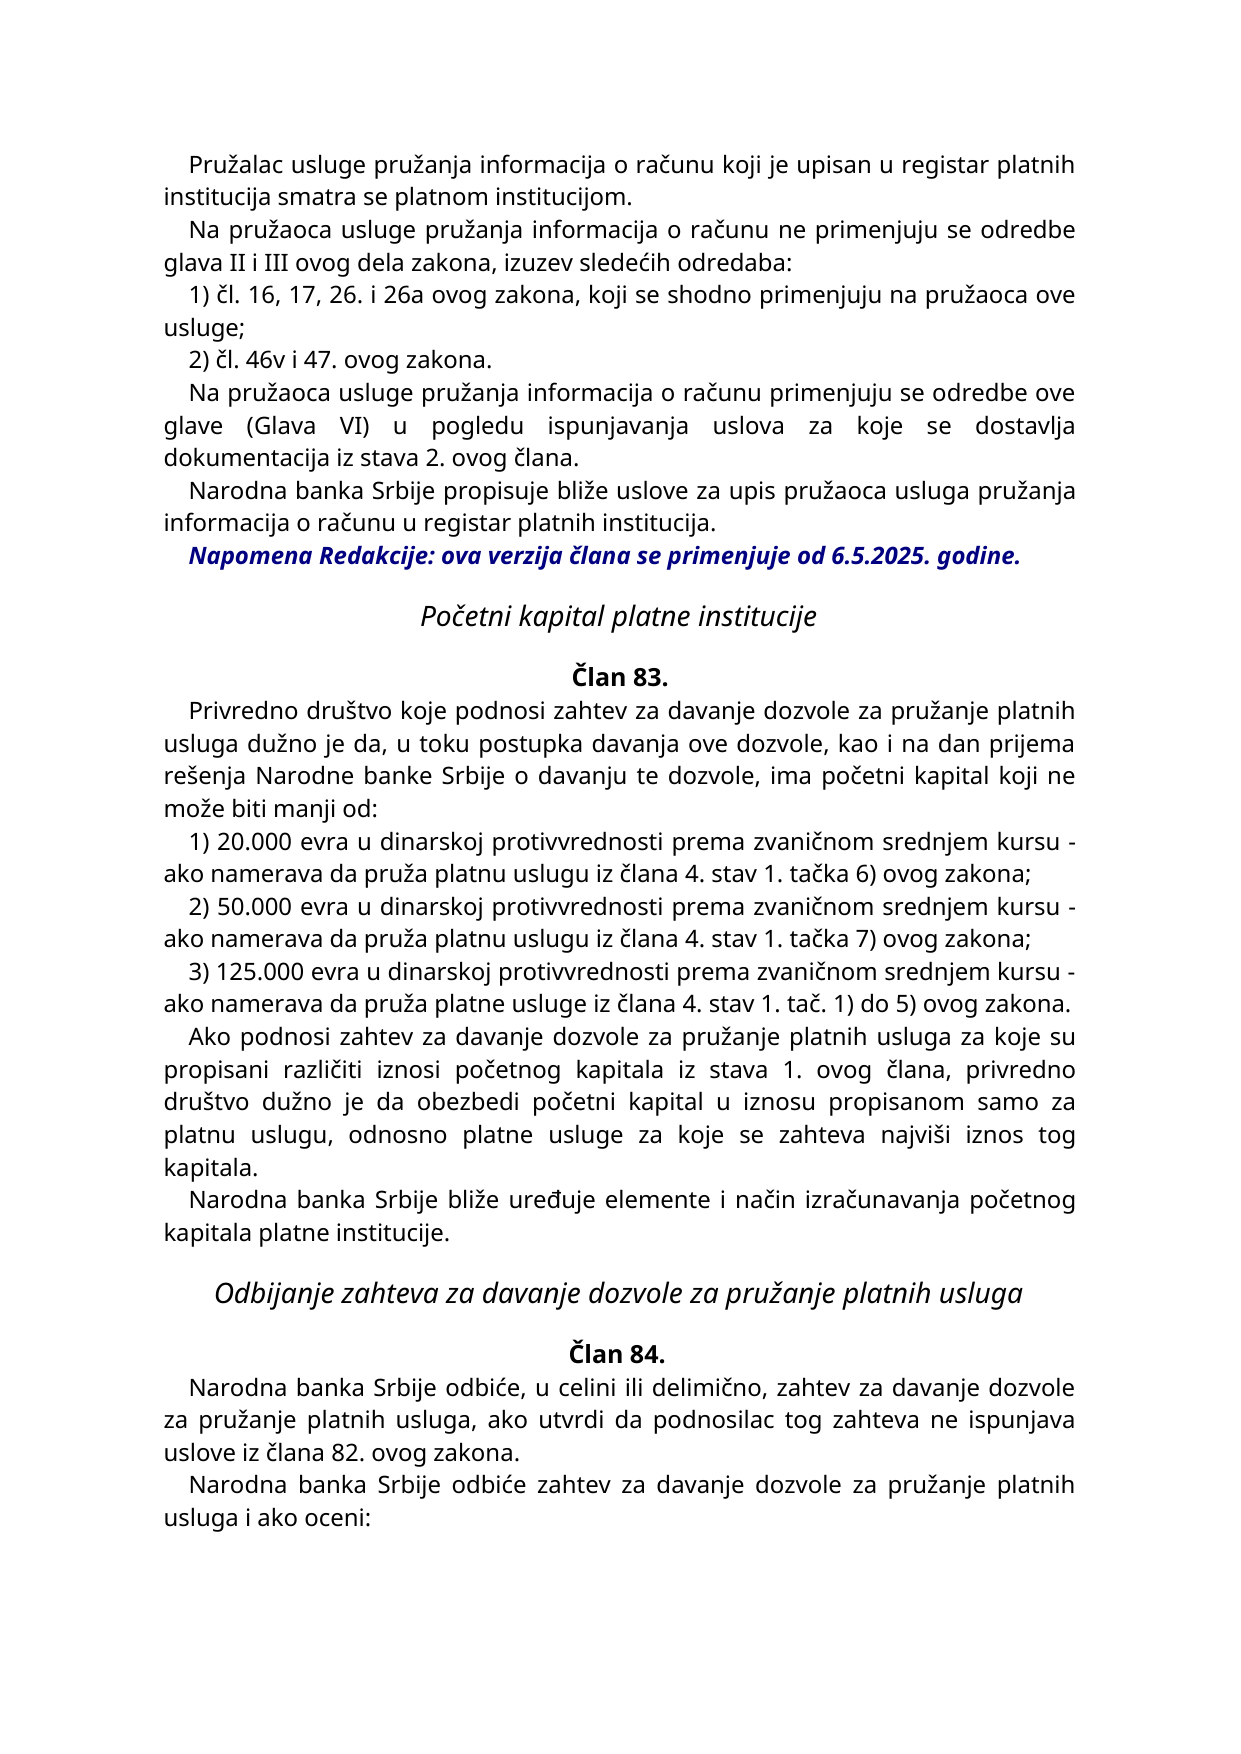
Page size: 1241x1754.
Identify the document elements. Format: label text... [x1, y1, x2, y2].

text Član 83. [148, 660, 1093, 694]
text 3) 125.000 evra u dinarskoj protivvrednosti prema zvaničnom srednjem kursu - ako namerava da pruža platne usluge iz člana 4. stav 1. tač. 1) do 5) ovog zakona. [163, 955, 1077, 1020]
text Član 84. ﻿ [148, 1336, 1093, 1371]
text Na pružaoca usluge pružanja informacija o računu ne primenjuju se odredbe glava II i III ovog dela zakona, izuzev sledećih odredaba: [163, 213, 1077, 278]
text 1) čl. 16, 17, 26. i 26a ovog zakona, koji se shodno primenjuju na pružaoca ove usluge; [163, 278, 1077, 343]
text Narodna banka Srbije odbiće zahtev za davanje dozvole za pružanje platnih usluga i ako oceni: [163, 1468, 1077, 1533]
text Na pružaoca usluge pružanja informacija o računu primenjuju se odredbe ove glave (Glava VI) u pogledu ispunjavanja uslova za koje se dostavlja dokumentacija iz stava 2. ovog člana. [163, 376, 1077, 474]
text Napomena Redakcije: ova verzija člana se primenjuje od 6.5.2025. godine. [163, 539, 1077, 571]
text Pružalac usluge pružanja informacija o računu koji je upisan u registar platnih institucija smatra se platnom institucijom. [163, 148, 1077, 213]
text Početni kapital platne institucije [148, 596, 1093, 635]
text 1) 20.000 evra u dinarskoj protivvrednosti prema zvaničnom srednjem kursu - ako namerava da pruža platnu uslugu iz člana 4. stav 1. tačka 6) ovog zakona; [163, 824, 1077, 889]
text Odbijanje zahteva za davanje dozvole za pružanje platnih usluga [148, 1273, 1093, 1311]
text Narodna banka Srbije bliže uređuje elemente i način izračunavanja početnog kapitala platne institucije. [163, 1183, 1077, 1248]
text Narodna banka Srbije propisuje bliže uslove za upis pružaoca usluga pružanja informacija o računu u registar platnih institucija. [163, 474, 1077, 539]
text 2) čl. 46v i 47. ovog zakona. [163, 343, 1077, 376]
text 2) 50.000 evra u dinarskoj protivvrednosti prema zvaničnom srednjem kursu - ako namerava da pruža platnu uslugu iz člana 4. stav 1. tačka 7) ovog zakona; [163, 889, 1077, 955]
text Narodna banka Srbije odbiće, u celini ili delimično, zahtev za davanje dozvole za pružanje platnih usluga, ako utvrdi da podnosilac tog zahteva ne ispunjava uslove iz člana 82. ovog zakona. [163, 1371, 1077, 1468]
text Ako podnosi zahtev za davanje dozvole za pružanje platnih usluga za koje su propisani različiti iznosi početnog kapitala iz stava 1. ovog člana, privredno društvo dužno je da obezbedi početni kapital u iznosu propisanom samo za platnu uslugu, odnosno platne usluge za koje se zahteva najviši iznos tog kapitala. [163, 1020, 1077, 1183]
text Privredno društvo koje podnosi zahtev za davanje dozvole za pružanje platnih usluga dužno je da, u toku postupka davanja ove dozvole, kao i na dan prijema rešenja Narodne banke Srbije o davanju te dozvole, ima početni kapital koji ne može biti manji od: [163, 694, 1077, 824]
